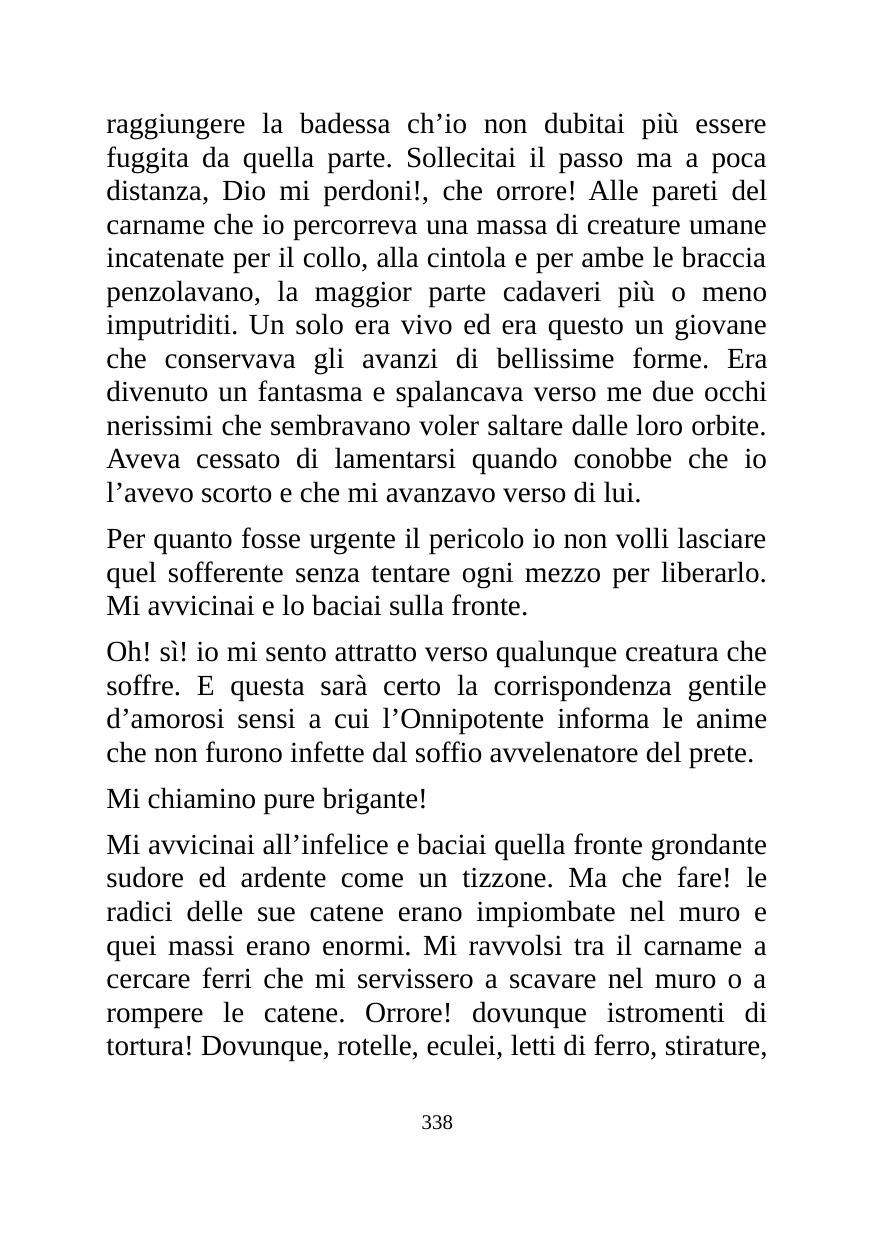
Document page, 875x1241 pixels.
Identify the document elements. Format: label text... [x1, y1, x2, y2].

text raggiungere la badessa ch’io non dubitai più essere fuggita da quella parte. Sollecitai il passo ma a poca distanza, Dio mi perdoni!, che orrore! Alle pareti del carname che io percorreva una massa di creature umane incatenate per il collo, alla cintola e per ambe le braccia penzolavano, la maggior parte cadaveri più o meno imputriditi. Un solo era vivo ed era questo un giovane che conservava gli avanzi di bellissime forme. Era divenuto un fantasma e spalancava verso me due occhi nerissimi che sembravano voler saltare dalle loro orbite. Aveva cessato di lamentarsi quando conobbe che io l’avevo scorto e che mi avanzavo verso di lui. [106, 106, 768, 509]
text Oh! sì! io mi sento attratto verso qualunque creatura che soffre. E questa sarà certo la corrispondenza gentile d’amorosi sensi a cui l’Onnipotente informa le anime che non furono infette dal soffio avvelenatore del prete. [106, 634, 768, 768]
text Mi avvicinai all’infelice e baciai quella fronte grondante sudore ed ardente come un tizzone. Ma che fare! le radici delle sue catene erano impiombate nel muro e quei massi erano enormi. Mi ravvolsi tra il carname a cercare ferri che mi servissero a scavare nel muro o a rompere le catene. Orrore! dovunque istromenti di tortura! Dovunque, rotelle, eculei, letti di ferro, stirature, [106, 827, 768, 1062]
text Mi chiamino pure brigante! [106, 781, 768, 814]
text Per quanto fosse urgente il pericolo io non volli lasciare quel sofferente senza tentare ogni mezzo per liberarlo. Mi avvicinai e lo baciai sulla fronte. [106, 521, 768, 622]
